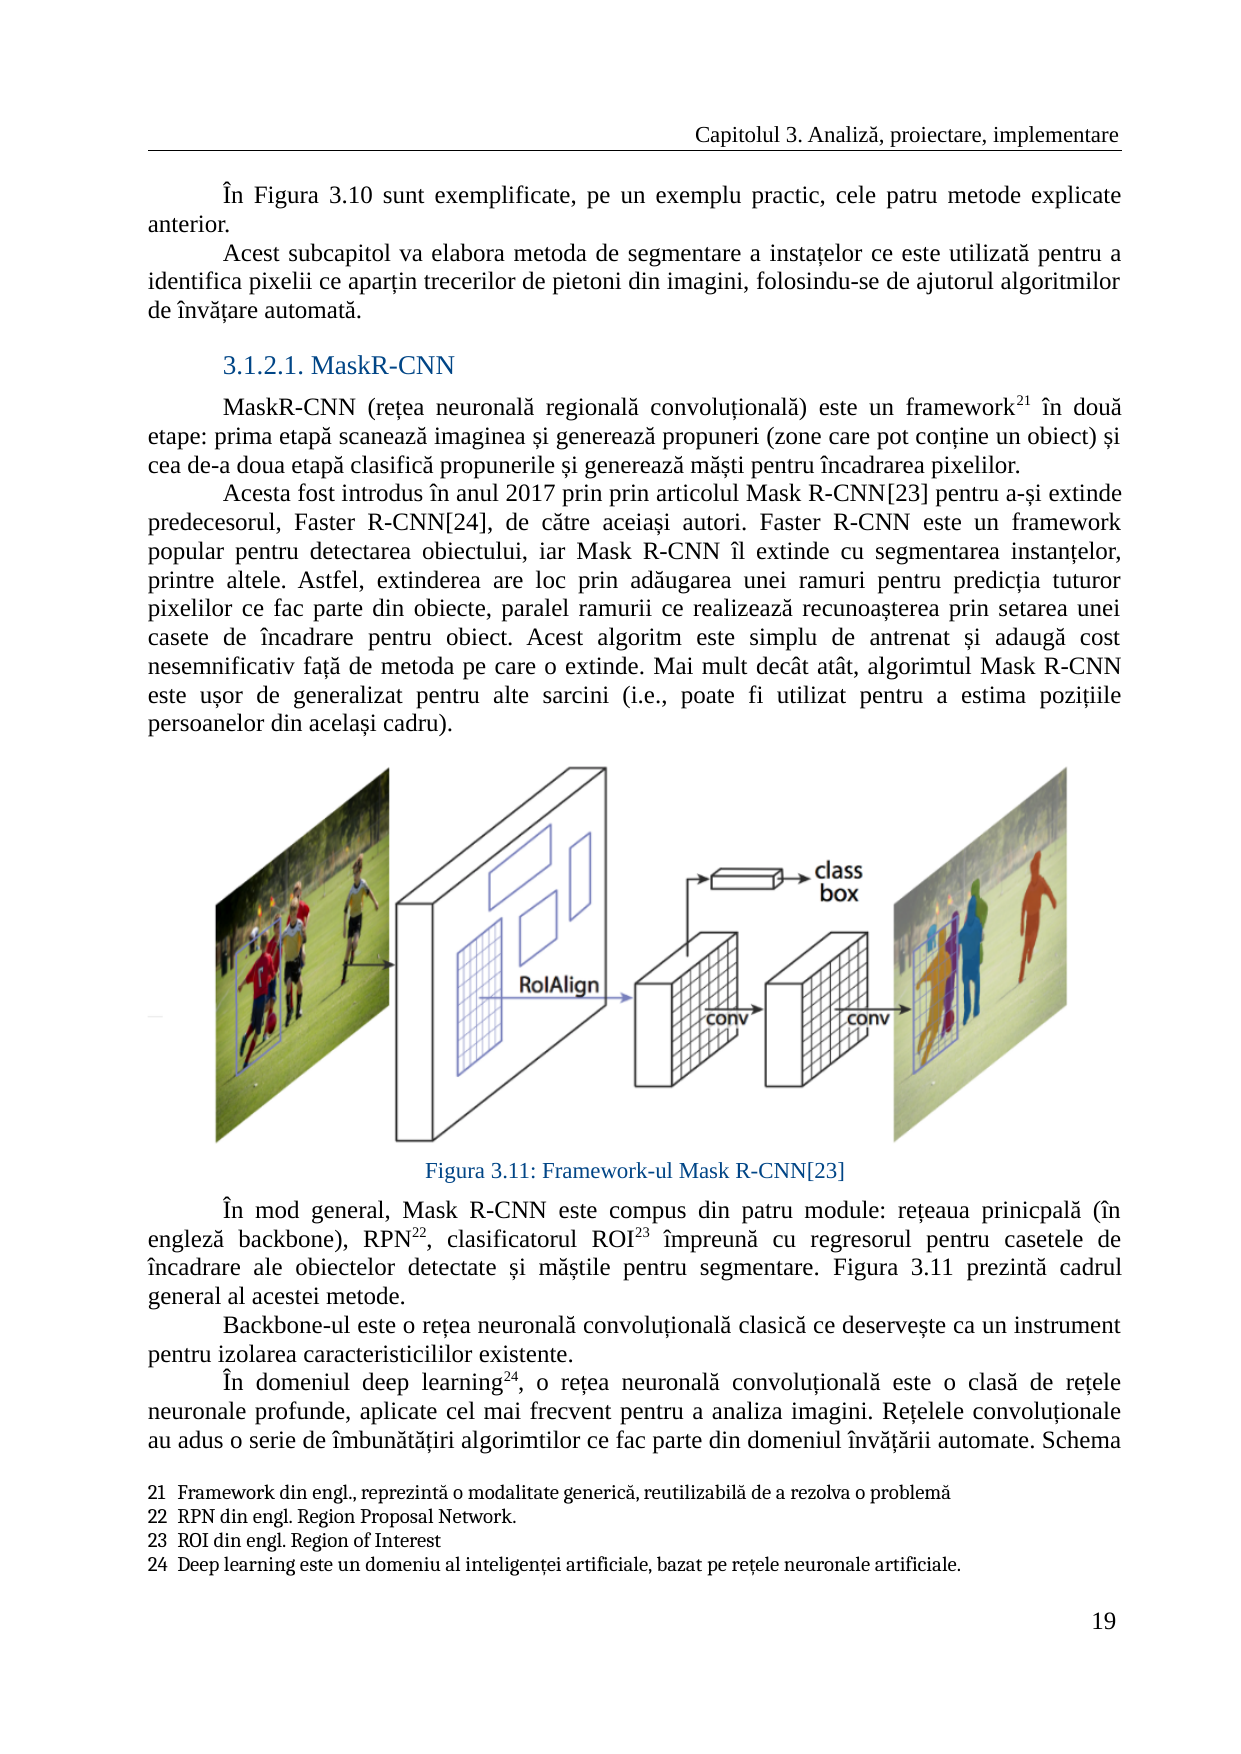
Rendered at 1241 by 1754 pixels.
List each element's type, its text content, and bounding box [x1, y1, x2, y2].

text În domeniul deep learning, o rețea neuronală convoluțională este o clasă de rețele neuronale profunde, aplicate cel mai frecvent pentru a analiza imagini. Rețelele convoluționale au adus o serie de îmbunătățiri algorimtilor ce fac parte din domeniul învățării automate. Schema [148, 1367, 1122, 1454]
text Framework din engl., reprezintă o modalitate generică, reutilizabilă de a rezolva o problemă [148, 1481, 1122, 1505]
subtitle MaskR-CNN [223, 349, 1122, 380]
text Acest subcapitol va elabora metoda de segmentare a instațelor ce este utilizată pentru a identifica pixelii ce aparțin trecerilor de pietoni din imagini, folosindu-se de ajutorul algoritmilor de învățare automată. [148, 238, 1122, 324]
text În mod general, Mask R-CNN este compus din patru module: rețeaua prinicpală (în engleză backbone), RPN, clasificatorul ROI împreună cu regresorul pentru casetele de încadrare ale obiectelor detectate și măștile pentru segmentare. Figura 3.11 prezintă cadrul general al acestei metode. [148, 1183, 1122, 1310]
text ROI din engl. Region of Interest [148, 1529, 1122, 1553]
text Deep learning este un domeniu al inteligenței artificiale, bazat pe rețele neuronale artificiale. [148, 1553, 1122, 1577]
text În Figura 3.10 sunt exemplificate, pe un exemplu practic, cele patru metode explicate anterior. [148, 180, 1122, 238]
text RPN din engl. Region Proposal Network. [148, 1505, 1122, 1529]
text MaskR-CNN (rețea neuronală regională convoluțională) este un framework în două etape: prima etapă scanează imaginea și generează propuneri (zone care pot conține un obiect) și cea de-a doua etapă clasifică propunerile și generează măști pentru încadrarea pixelilor. [148, 392, 1122, 478]
text Acesta fost introdus în anul 2017 prin prin articolul Mask R-CNN[23] pentru a-și extinde predecesorul, Faster R-CNN[24], de către aceiași autori. Faster R-CNN este un framework popular pentru detectarea obiectului, iar Mask R-CNN îl extinde cu segmentarea instanțelor, printre altele. Astfel, extinderea are loc prin adăugarea unei ramuri pentru predicția tuturor pixelilor ce fac parte din obiecte, paralel ramurii ce realizează recunoașterea prin setarea unei casete de încadrare pentru obiect. Acest algoritm este simplu de antrenat și adaugă cost nesemnificativ față de metoda pe care o extinde. Mai mult decât atât, algorimtul Mask R-CNN este ușor de generalizat pentru alte sarcini (i.e., poate fi utilizat pentru a estima pozițiile persoanelor din același cadru). [148, 478, 1122, 737]
text Figura 3.11: Framework-ul Mask R-CNN[23] [148, 1157, 1122, 1183]
picture [147, 737, 1123, 1157]
text Backbone-ul este o rețea neuronală convoluțională clasică ce deservește ca un instrument pentru izolarea caracteristicililor existente. [148, 1310, 1122, 1367]
